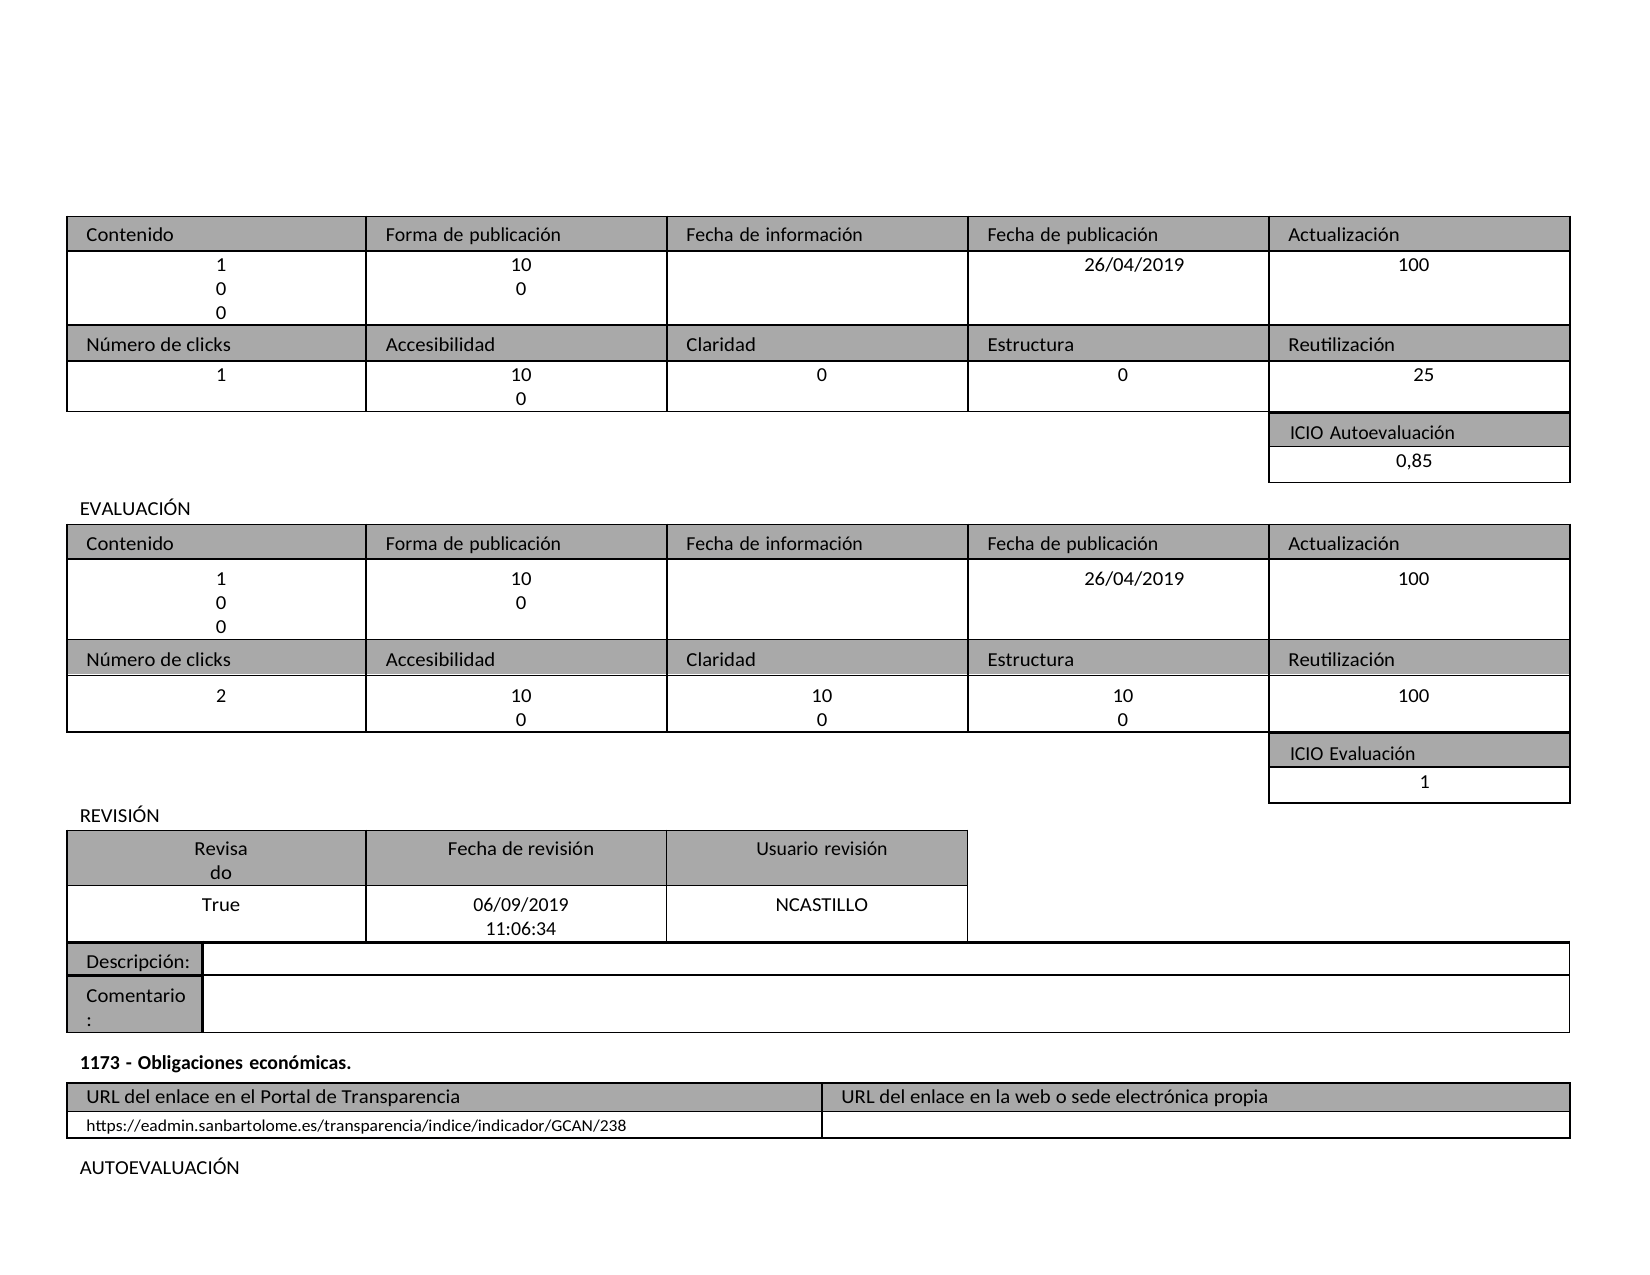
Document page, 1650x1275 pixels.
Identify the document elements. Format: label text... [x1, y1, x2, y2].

table_header Usuario revisión [667, 831, 967, 885]
table_header Contenido [68, 217, 365, 250]
table_cell 100 [1270, 560, 1569, 639]
table_cell 26/04/2019 [969, 560, 1268, 639]
table_cell 100 [1270, 676, 1569, 731]
table_cell https://eadmin.sanbartolome.es/transparencia/indice/indicador/GCAN/238 [68, 1112, 821, 1137]
table_header Fecha de información [668, 217, 967, 250]
table_cell Estructura [969, 640, 1268, 674]
text 1173 - Obligaciones económicas. [79, 1050, 1594, 1074]
table_header Forma de publicación [367, 525, 666, 558]
table_cell 100 [68, 252, 365, 324]
table_cell Accesibilidad [367, 640, 666, 674]
table_header Fecha de revisión [367, 831, 666, 885]
table_cell 100 [969, 676, 1268, 731]
table_cell Comentario: [68, 977, 201, 1032]
table_cell 100 [367, 560, 666, 639]
text REVISIÓN [79, 804, 1594, 828]
table_header URL del enlace en la web o sede electrónica propia [823, 1084, 1569, 1111]
table_cell True [68, 886, 365, 941]
text EVALUACIÓN [79, 496, 1594, 520]
table_cell [668, 560, 967, 639]
table_cell 100 [367, 676, 666, 731]
table_cell 2 [68, 676, 365, 731]
table_cell [67, 733, 1268, 802]
table_cell Claridad [668, 326, 967, 360]
table_cell NCASTILLO [667, 886, 967, 941]
table_cell Número de clicks [68, 640, 365, 674]
table_cell 100 [668, 676, 967, 731]
table_cell 100 [367, 252, 666, 324]
table_cell Accesibilidad [367, 326, 666, 360]
table_cell 0,85 [1270, 447, 1569, 482]
table_cell 25 [1270, 362, 1569, 411]
text AUTOEVALUACIÓN [79, 1155, 1594, 1179]
table_header [968, 830, 1569, 941]
table_cell [668, 252, 967, 324]
table_cell 06/09/2019 11:06:34 [367, 886, 666, 941]
table_cell [823, 1112, 1569, 1137]
table_cell 1 [68, 362, 365, 411]
table_cell Descripción: [68, 944, 201, 974]
table_header Actualización [1270, 525, 1569, 558]
table_cell 1 [1270, 768, 1569, 802]
table_cell Reutilización [1270, 640, 1569, 674]
table_header Revisado [68, 831, 365, 885]
table_header Fecha de información [668, 525, 967, 558]
table_cell ICIO Autoevaluación [1270, 414, 1569, 446]
table_cell [204, 944, 1569, 974]
table_cell 100 [1270, 252, 1569, 324]
table_cell 0 [668, 362, 967, 411]
table_cell 100 [367, 362, 666, 411]
table_cell Número de clicks [68, 326, 365, 360]
table_header Contenido [68, 525, 365, 558]
table_header Actualización [1270, 217, 1569, 250]
table_cell ICIO Evaluación [1270, 734, 1569, 766]
table_cell 0 [969, 362, 1268, 411]
table_cell Claridad [668, 640, 967, 674]
table_header URL del enlace en el Portal de Transparencia [68, 1084, 821, 1111]
table_cell 26/04/2019 [969, 252, 1268, 324]
table_cell Reutilización [1270, 326, 1569, 360]
table_cell [204, 976, 1569, 1032]
table_header Fecha de publicación [969, 525, 1268, 558]
table_header Fecha de publicación [969, 217, 1268, 250]
table_cell [67, 412, 1268, 482]
table_header Forma de publicación [367, 217, 666, 250]
table_cell 100 [68, 560, 365, 639]
table_cell Estructura [969, 326, 1268, 360]
